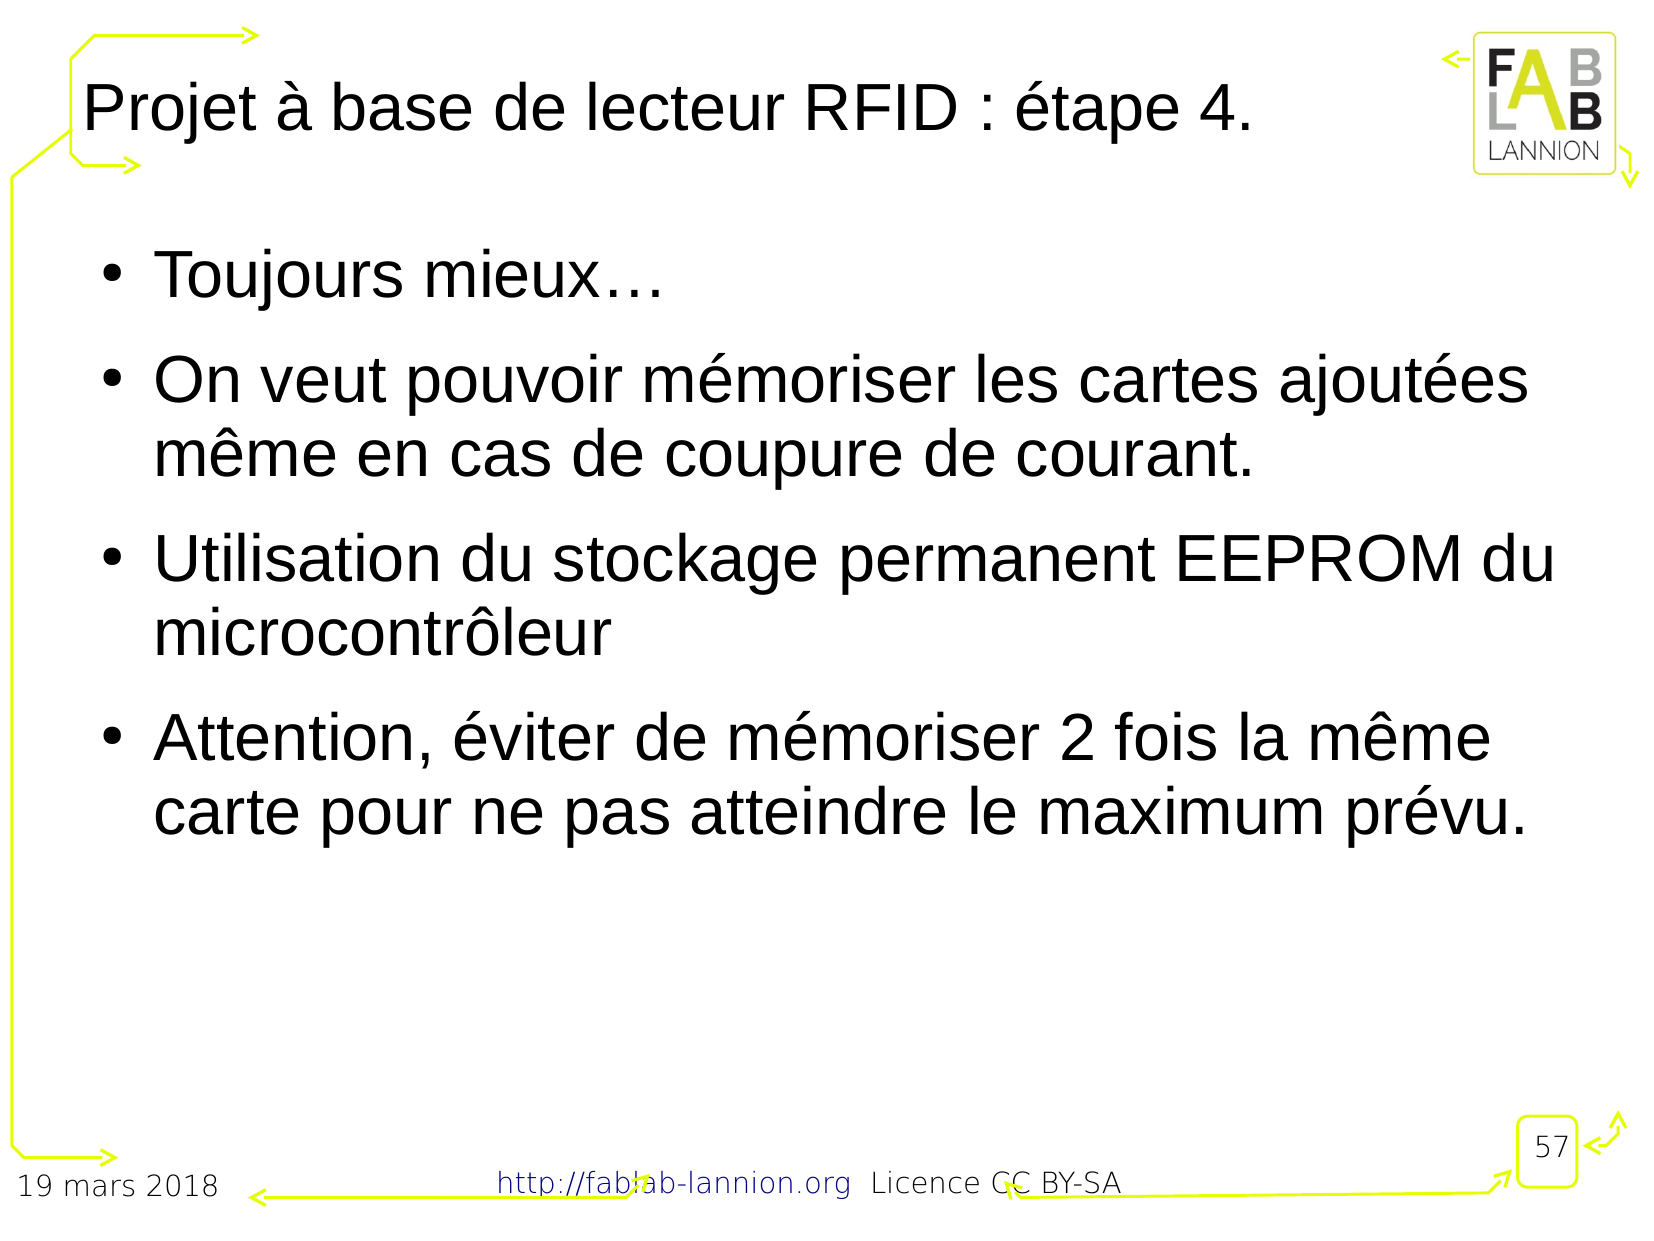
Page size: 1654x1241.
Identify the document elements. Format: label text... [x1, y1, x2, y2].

picture [1470, 29, 1619, 178]
title Projet à base de lecteur RFID : étape 4. [82, 49, 1441, 166]
list Toujours mieux… On veut pouvoir mémoriser les cartes ajoutées même en cas de coupure de courant. Utilisation du stockage permanent EEPROM du microcontrôleur Attention, éviter de mémoriser 2 fois la même carte pour ne pas atteindre le maximum prévu. [82, 237, 1571, 1075]
